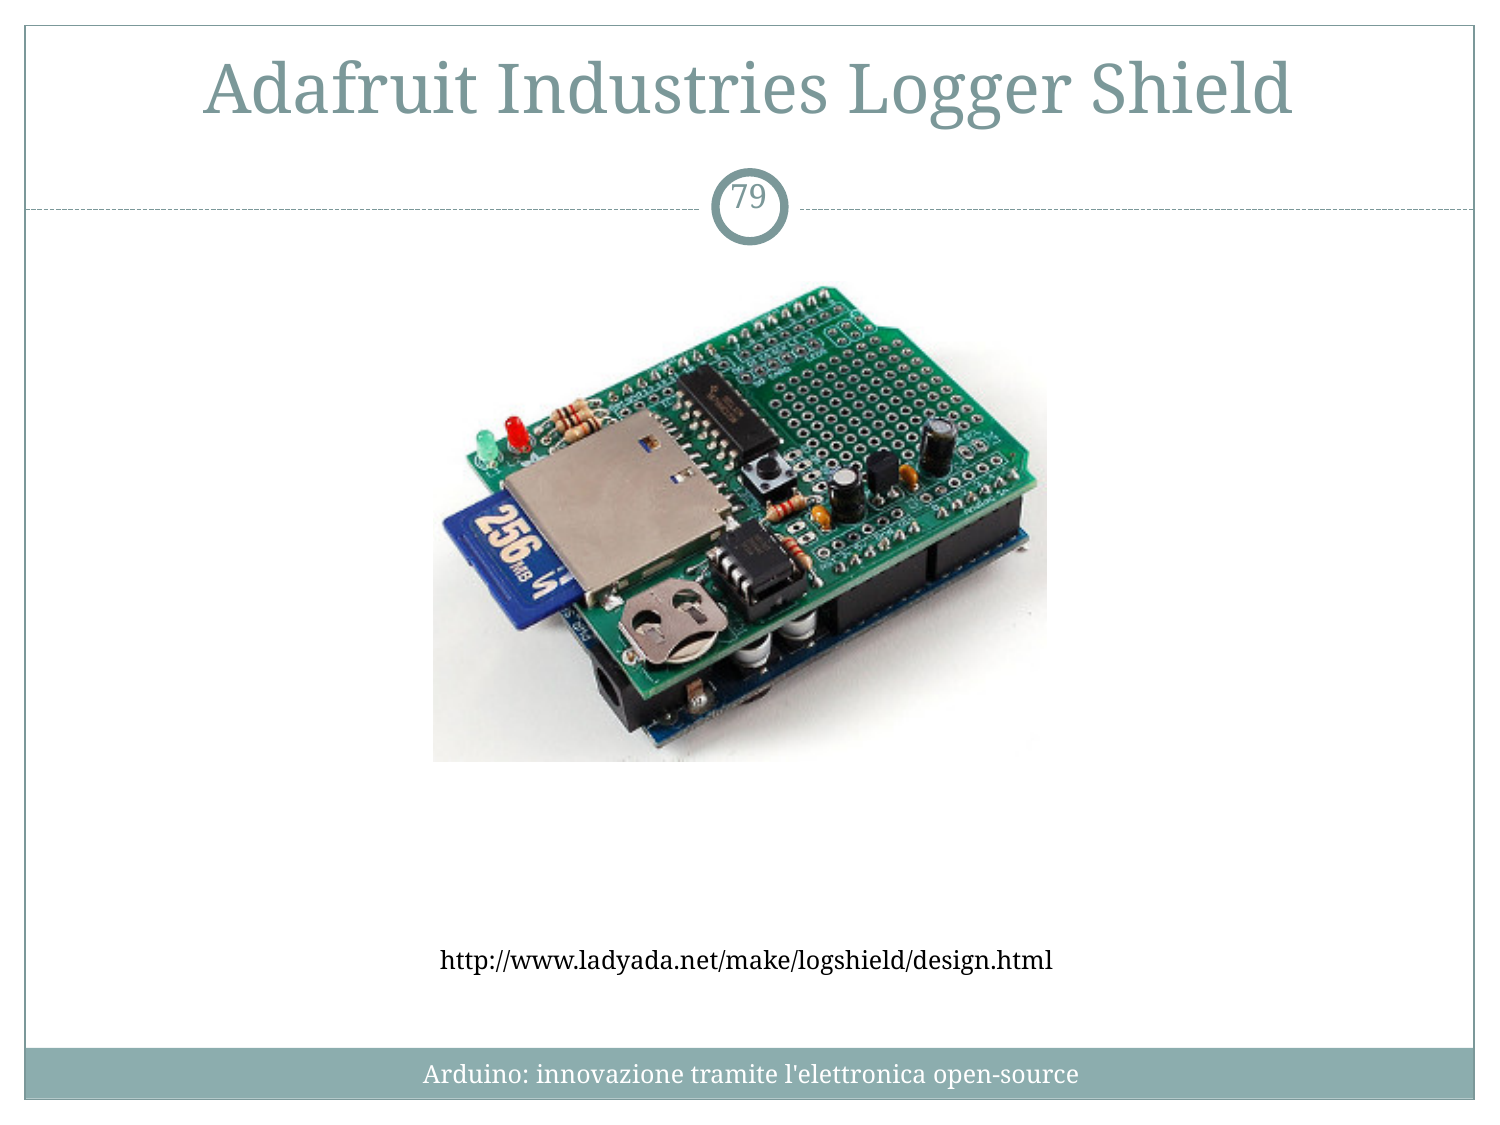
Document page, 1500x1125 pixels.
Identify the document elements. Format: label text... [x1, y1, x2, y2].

slide_number [715, 168, 791, 241]
list http://www.ladyada.net/make/logshield/design.html [49, 937, 1445, 1020]
title Adafruit Industries Logger Shield [49, 37, 1450, 162]
footer Arduino: innovazione tramite l'elettronica open-source [50, 1051, 1454, 1112]
picture [433, 281, 1047, 762]
